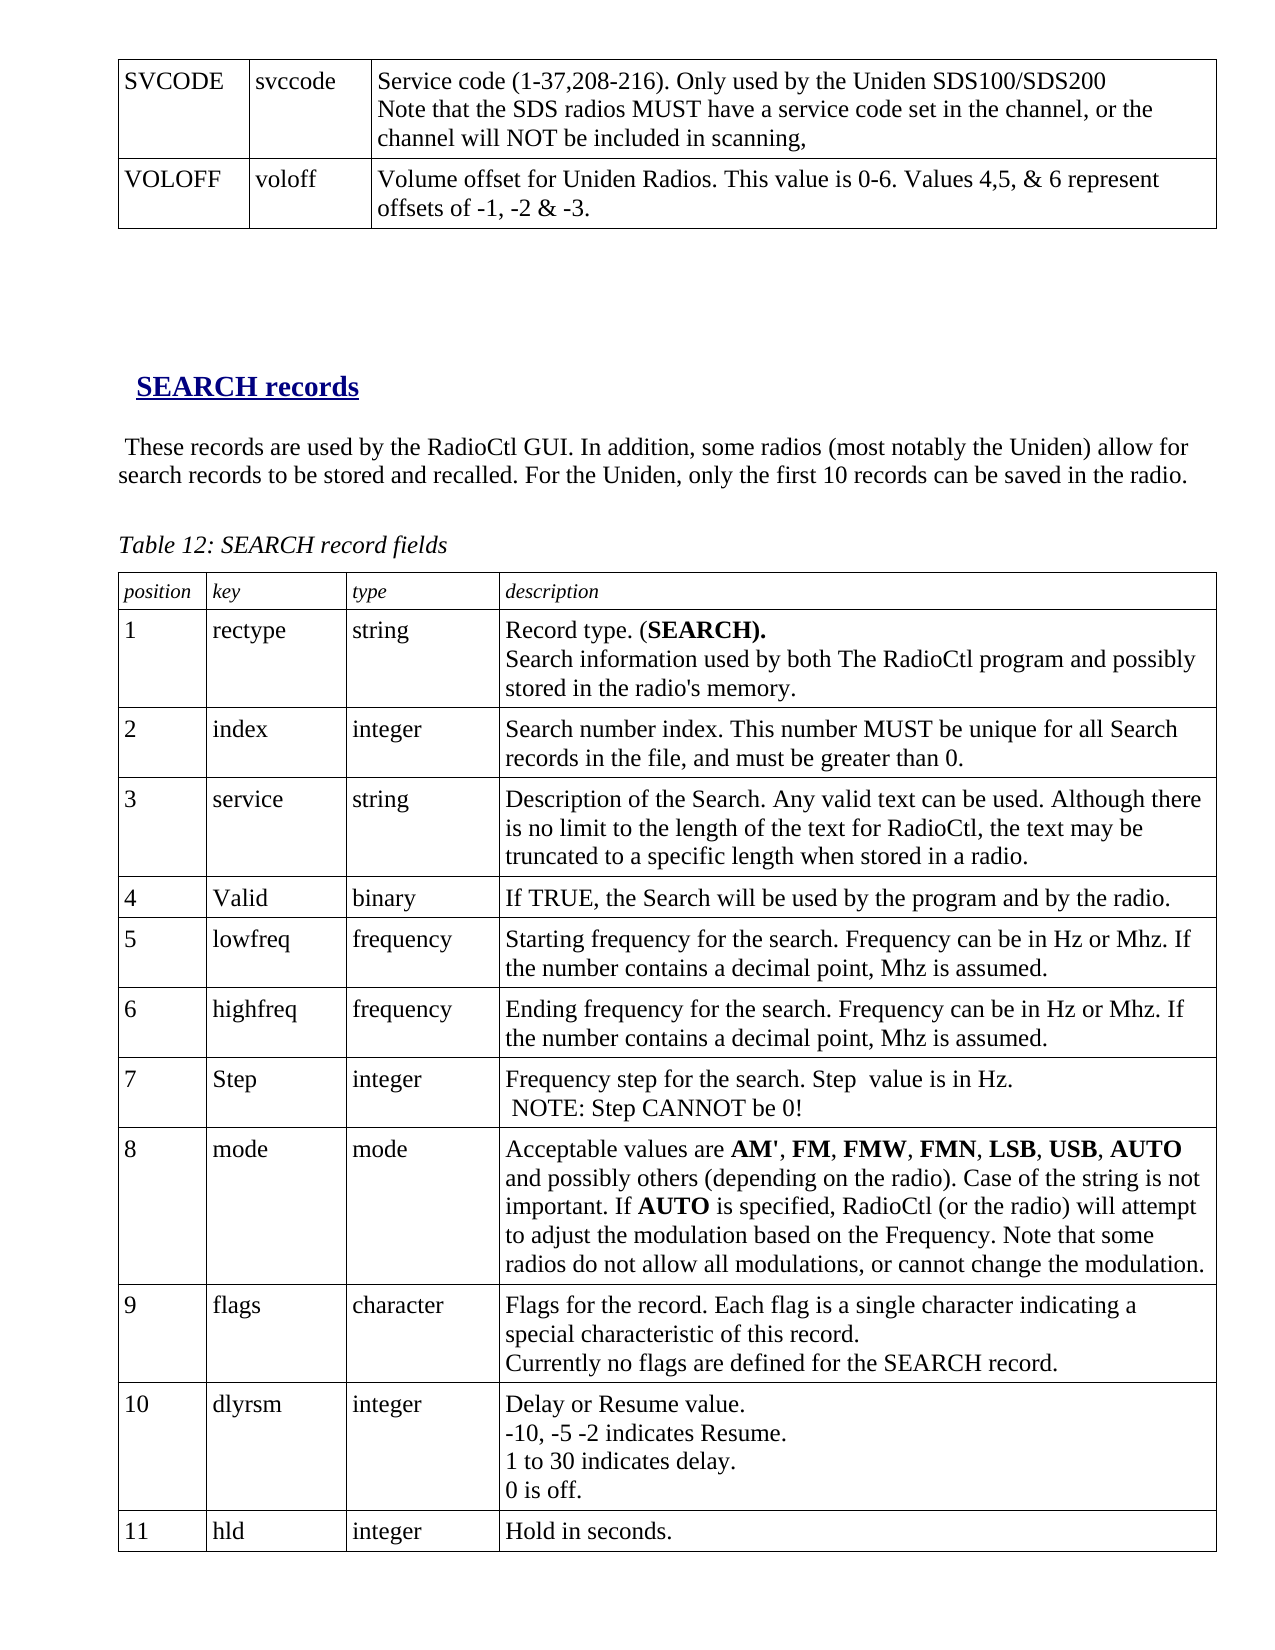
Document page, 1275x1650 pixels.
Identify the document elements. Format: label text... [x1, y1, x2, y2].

table_cell frequency [347, 988, 499, 1057]
table_cell frequency [347, 918, 499, 987]
table_cell string [347, 610, 499, 707]
table_cell 3 [119, 778, 206, 876]
table_cell Ending frequency for the search. Frequency can be in Hz or Mhz. If the number contains a decimal point, Mhz is assumed. [500, 988, 1216, 1057]
table_cell integer [347, 1383, 499, 1510]
table_cell 4 [119, 877, 206, 917]
table_cell VOLOFF [119, 159, 249, 228]
table_cell mode [347, 1128, 499, 1283]
table_header key [207, 573, 346, 608]
table_cell lowfreq [207, 918, 346, 987]
table_cell 11 [119, 1511, 206, 1551]
table_cell 5 [119, 918, 206, 987]
table_cell flags [207, 1285, 346, 1382]
table_cell Record type. (SEARCH). Search information used by both The RadioCtl program and possibly stored in the radio's memory. [500, 610, 1216, 707]
table_cell string [347, 778, 499, 876]
table_cell If TRUE, the Search will be used by the program and by the radio. [500, 877, 1216, 917]
table_cell rectype [207, 610, 346, 707]
table_header type [347, 573, 499, 608]
table_cell character [347, 1285, 499, 1382]
table_cell Hold in seconds. [500, 1511, 1216, 1551]
table_cell Volume offset for Uniden Radios. This value is 0-6. Values 4,5, & 6 represent offsets of -1, -2 & -3. [372, 159, 1216, 228]
table_cell SVCODE [119, 60, 249, 158]
text Table 12: SEARCH record fields [118, 531, 1216, 559]
table_cell integer [347, 1058, 499, 1127]
table_cell 6 [119, 988, 206, 1057]
table_cell svccode [250, 60, 371, 158]
table_cell integer [347, 1511, 499, 1551]
table_cell 10 [119, 1383, 206, 1510]
table_cell Search number index. This number MUST be unique for all Search records in the file, and must be greater than 0. [500, 708, 1216, 777]
table_cell Frequency step for the search. Step value is in Hz. NOTE: Step CANNOT be 0! [500, 1058, 1216, 1127]
table_cell Service code (1-37,208-216). Only used by the Uniden SDS100/SDS200 Note that the SDS radios MUST have a service code set in the channel, or the channel will NOT be included in scanning, [372, 60, 1216, 158]
table_cell Description of the Search. Any valid text can be used. Although there is no limit to the length of the text for RadioCtl, the text may be truncated to a specific length when stored in a radio. [500, 778, 1216, 876]
table_cell Valid [207, 877, 346, 917]
table_cell 9 [119, 1285, 206, 1382]
table_cell service [207, 778, 346, 876]
table_cell Starting frequency for the search. Frequency can be in Hz or Mhz. If the number contains a decimal point, Mhz is assumed. [500, 918, 1216, 987]
table_cell Acceptable values are AM', FM, FMW, FMN, LSB, USB, AUTO and possibly others (depending on the radio). Case of the string is not important. If AUTO is specified, RadioCtl (or the radio) will attempt to adjust the modulation based on the Frequency. Note that some radios do not allow all modulations, or cannot change the modulation. [500, 1128, 1216, 1283]
table_header description [500, 573, 1216, 608]
text These records are used by the RadioCtl GUI. In addition, some radios (most notably the Uniden) allow for search records to be stored and recalled. For the Uniden, only the first 10 records can be saved in the radio. [118, 432, 1216, 489]
table_cell 8 [119, 1128, 206, 1283]
table_cell binary [347, 877, 499, 917]
table_cell hld [207, 1511, 346, 1551]
table_cell integer [347, 708, 499, 777]
table_cell 7 [119, 1058, 206, 1127]
table_cell dlyrsm [207, 1383, 346, 1510]
table_cell mode [207, 1128, 346, 1283]
table_cell Flags for the record. Each flag is a single character indicating a special characteristic of this record. Currently no flags are defined for the SEARCH record. [500, 1285, 1216, 1382]
table_cell voloff [250, 159, 371, 228]
table_cell highfreq [207, 988, 346, 1057]
table_header position [119, 573, 206, 608]
table_cell Delay or Resume value. -10, -5 -2 indicates Resume. 1 to 30 indicates delay. 0 is off. [500, 1383, 1216, 1510]
table_cell Step [207, 1058, 346, 1127]
subtitle SEARCH records [136, 369, 1216, 402]
table_cell index [207, 708, 346, 777]
table_cell 2 [119, 708, 206, 777]
table_cell 1 [119, 610, 206, 707]
